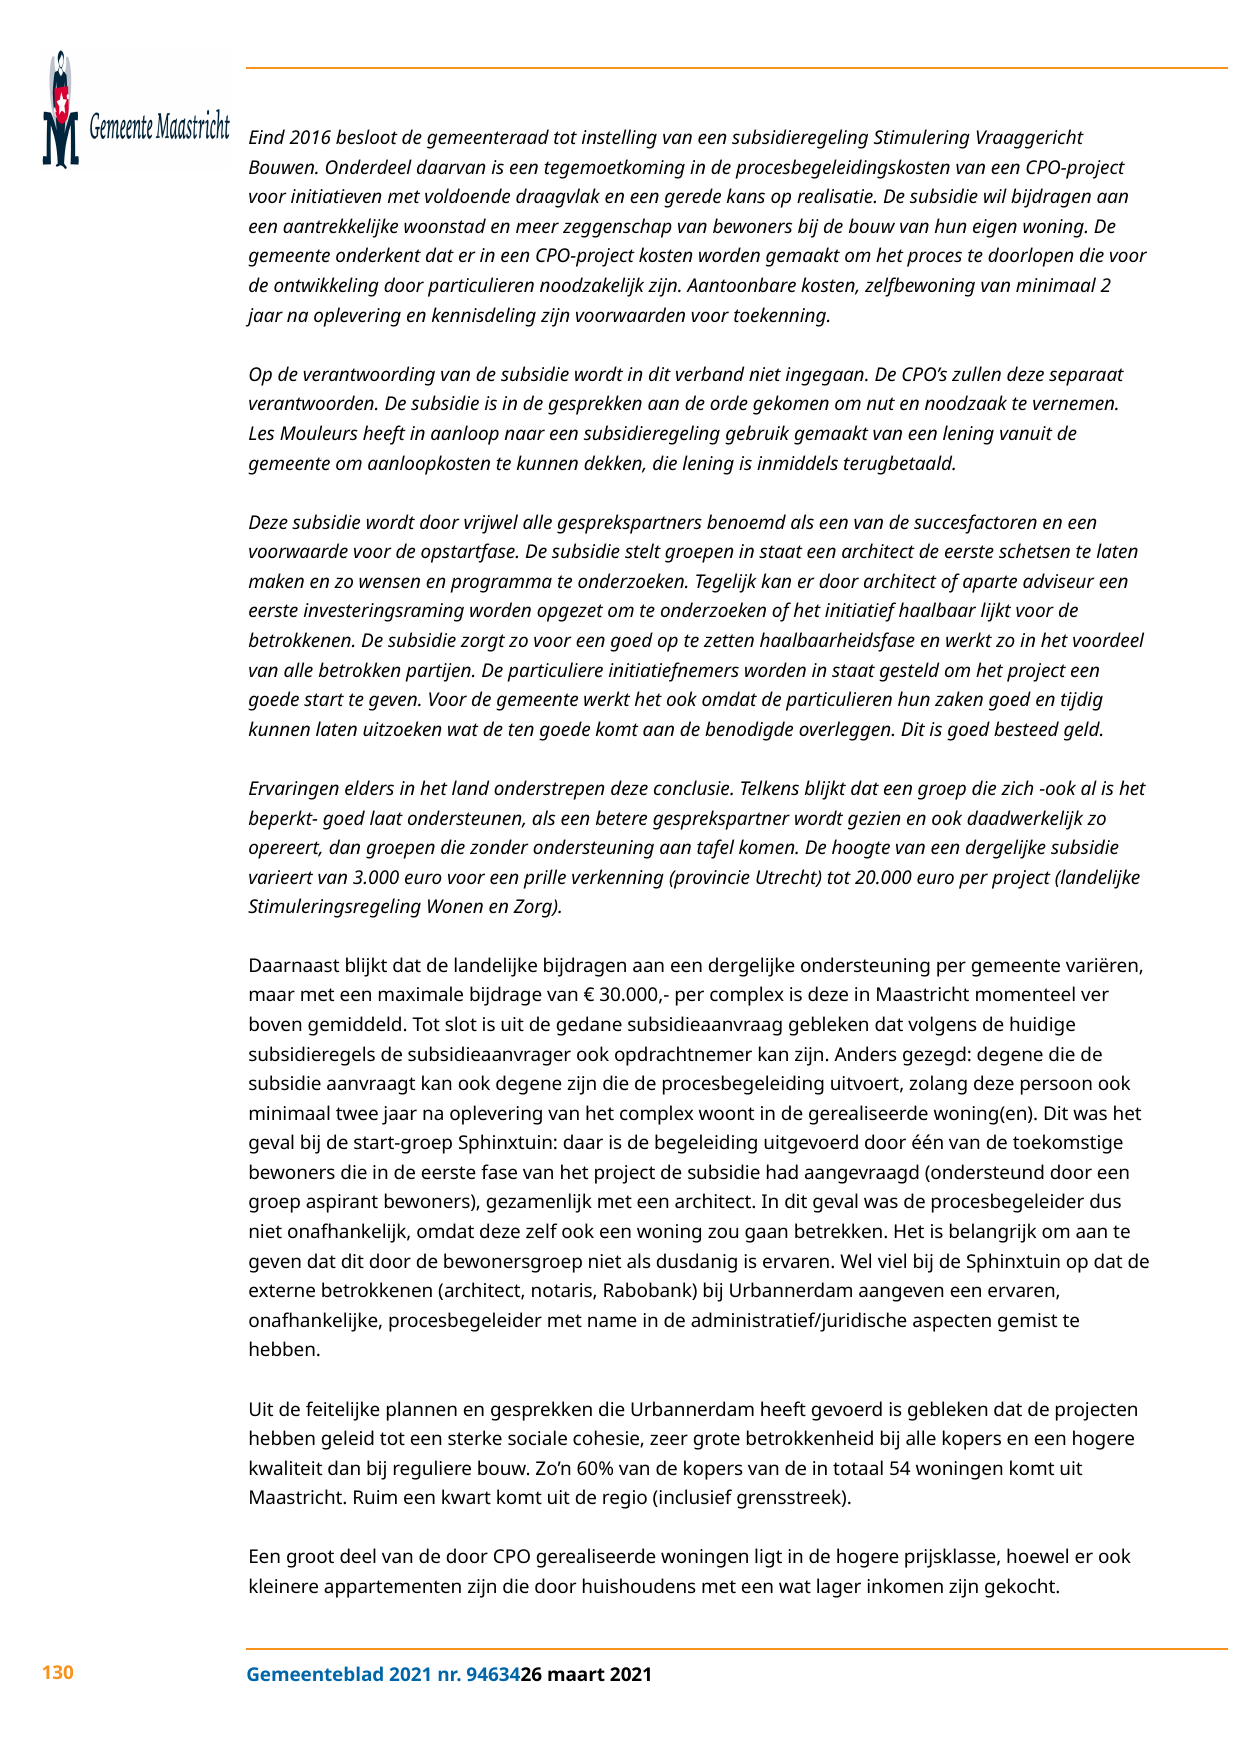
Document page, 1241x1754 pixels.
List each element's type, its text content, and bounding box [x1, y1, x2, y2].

table_header Eind 2016 besloot de gemeenteraad tot instelling van een subsidieregeling Stimulering Vraaggericht Bouwen. Onderdeel daarvan is een tegemoetkoming in de procesbegeleidingskosten van een CPO-project voor initiatieven met voldoende draagvlak en een gerede kans op realisatie. De subsidie wil bijdragen aan een aantrekkelijke woonstad en meer zeggenschap van bewoners bij de bouw van hun eigen woning. De gemeente onderkent dat er in een CPO-project kosten worden gemaakt om het proces te doorlopen die voor de ontwikkeling door particulieren noodzakelijk zijn. Aantoonbare kosten, zelfbewoning van minimaal 2 jaar na oplevering en kennisdeling zijn voorwaarden voor toekenning. Op de verantwoording van de subsidie wordt in dit verband niet ingegaan. De CPO’s zullen deze separaat verantwoorden. De subsidie is in de gesprekken aan de orde gekomen om nut en noodzaak te vernemen. Les Mouleurs heeft in aanloop naar een subsidieregeling gebruik gemaakt van een lening vanuit de gemeente om aanloopkosten te kunnen dekken, die lening is inmiddels terugbetaald. Deze subsidie wordt door vrijwel alle gesprekspartners benoemd als een van de succesfactoren en een voorwaarde voor de opstartfase. De subsidie stelt groepen in staat een architect de eerste schetsen te laten maken en zo wensen en programma te onderzoeken. Tegelijk kan er door architect of aparte adviseur een eerste investeringsraming worden opgezet om te onderzoeken of het initiatief haalbaar lijkt voor de betrokkenen. De subsidie zorgt zo voor een goed op te zetten haalbaarheidsfase en werkt zo in het voordeel van alle betrokken partijen. De particuliere initiatiefnemers worden in staat gesteld om het project een goede start te geven. Voor de gemeente werkt het ook omdat de particulieren hun zaken goed en tijdig kunnen laten uitzoeken wat de ten goede komt aan de benodigde overleggen. Dit is goed besteed geld. Ervaringen elders in het land onderstrepen deze conclusie. Telkens blijkt dat een groep die zich -ook al is het beperkt- goed laat ondersteunen, als een betere gesprekspartner wordt gezien en ook daadwerkelijk zo opereert, dan groepen die zonder ondersteuning aan tafel komen. De hoogte van een dergelijke subsidie varieert van 3.000 euro voor een prille verkenning (provincie Utrecht) tot 20.000 euro per project (landelijke Stimuleringsregeling Wonen en Zorg). [248, 95, 1152, 919]
text Een groot deel van de door CPO gerealiseerde woningen ligt in de hogere prijsklasse, hoewel er ook kleinere appartementen zijn die door huishoudens met een wat lager inkomen zijn gekocht. [248, 1544, 1152, 1599]
picture [41, 47, 231, 172]
text Uit de feitelijke plannen en gesprekken die Urbannerdam heeft gevoerd is gebleken dat de projecten hebben geleid tot een sterke sociale cohesie, zeer grote betrokkenheid bij alle kopers en een hogere kwaliteit dan bij reguliere bouw. Zo’n 60% van de kopers van de in totaal 54 woningen komt uit Maastricht. Ruim een kwart komt uit de regio (inclusief grensstreek). [248, 1396, 1152, 1510]
text Daarnaast blijkt dat de landelijke bijdragen aan een dergelijke ondersteuning per gemeente variëren, maar met een maximale bijdrage van € 30.000,- per complex is deze in Maastricht momenteel ver boven gemiddeld. Tot slot is uit de gedane subsidieaanvraag gebleken dat volgens de huidige subsidieregels de subsidieaanvrager ook opdrachtnemer kan zijn. Anders gezegd: degene die de subsidie aanvraagt kan ook degene zijn die de procesbegeleiding uitvoert, zolang deze persoon ook minimaal twee jaar na oplevering van het complex woont in de gerealiseerde woning(en). Dit was het geval bij de start-groep Sphinxtuin: daar is de begeleiding uitgevoerd door één van de toekomstige bewoners die in de eerste fase van het project de subsidie had aangevraagd (ondersteund door een groep aspirant bewoners), gezamenlijk met een architect. In dit geval was de procesbegeleider dus niet onafhankelijk, omdat deze zelf ook een woning zou gaan betrekken. Het is belangrijk om aan te geven dat dit door de bewonersgroep niet als dusdanig is ervaren. Wel viel bij de Sphinxtuin op dat de externe betrokkenen (architect, notaris, Rabobank) bij Urbannerdam aangeven een ervaren, onafhankelijke, procesbegeleider met name in de administratief/juridische aspecten gemist te hebben. [248, 952, 1152, 1362]
